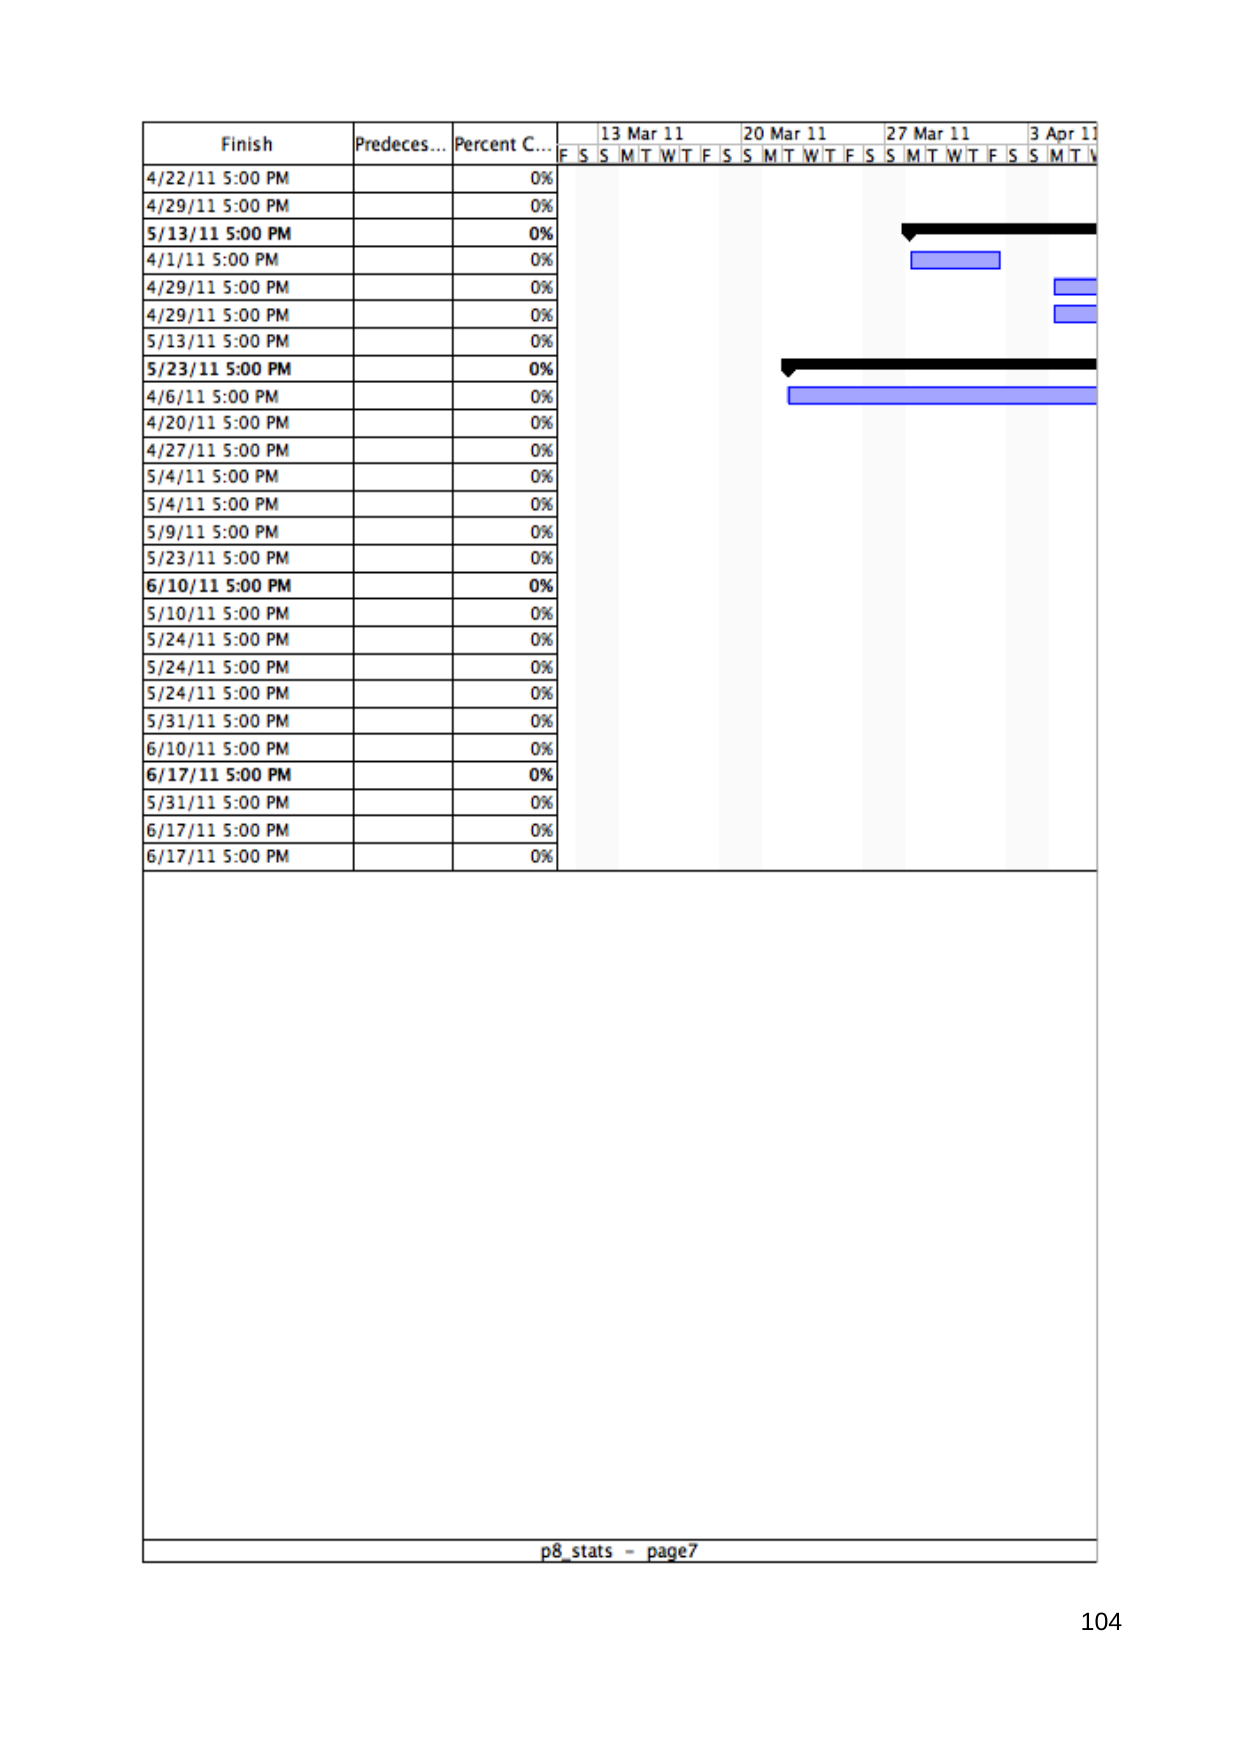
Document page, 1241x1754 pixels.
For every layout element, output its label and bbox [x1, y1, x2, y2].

picture [139, 118, 1102, 1569]
